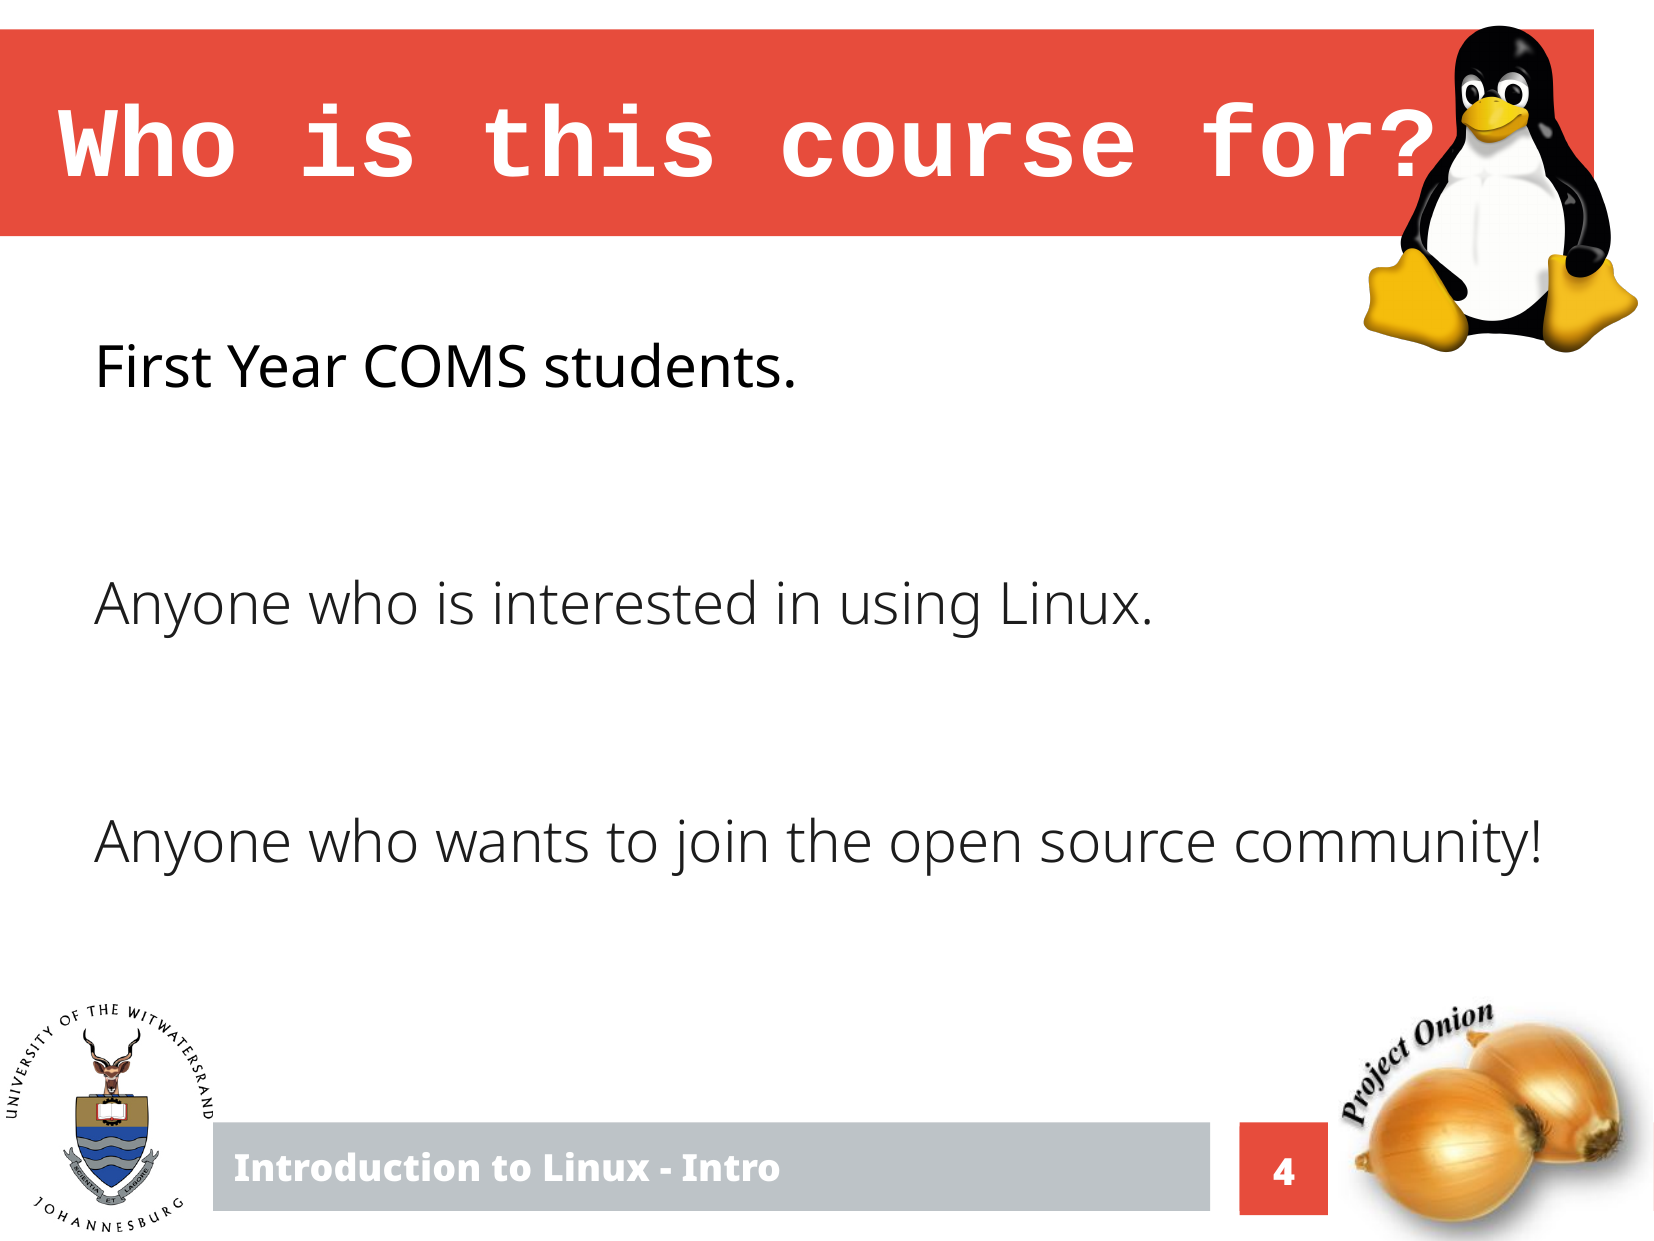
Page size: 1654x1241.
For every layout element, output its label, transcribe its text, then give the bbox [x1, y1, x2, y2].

subtitle First Year COMS students. Anyone who is interested in using Linux. Anyone who wants to join the open source community! [58, 324, 1565, 1093]
picture [6, 1004, 213, 1232]
title Who is this course for? [58, 59, 1594, 207]
picture [1345, 4, 1653, 367]
picture [1328, 986, 1653, 1241]
